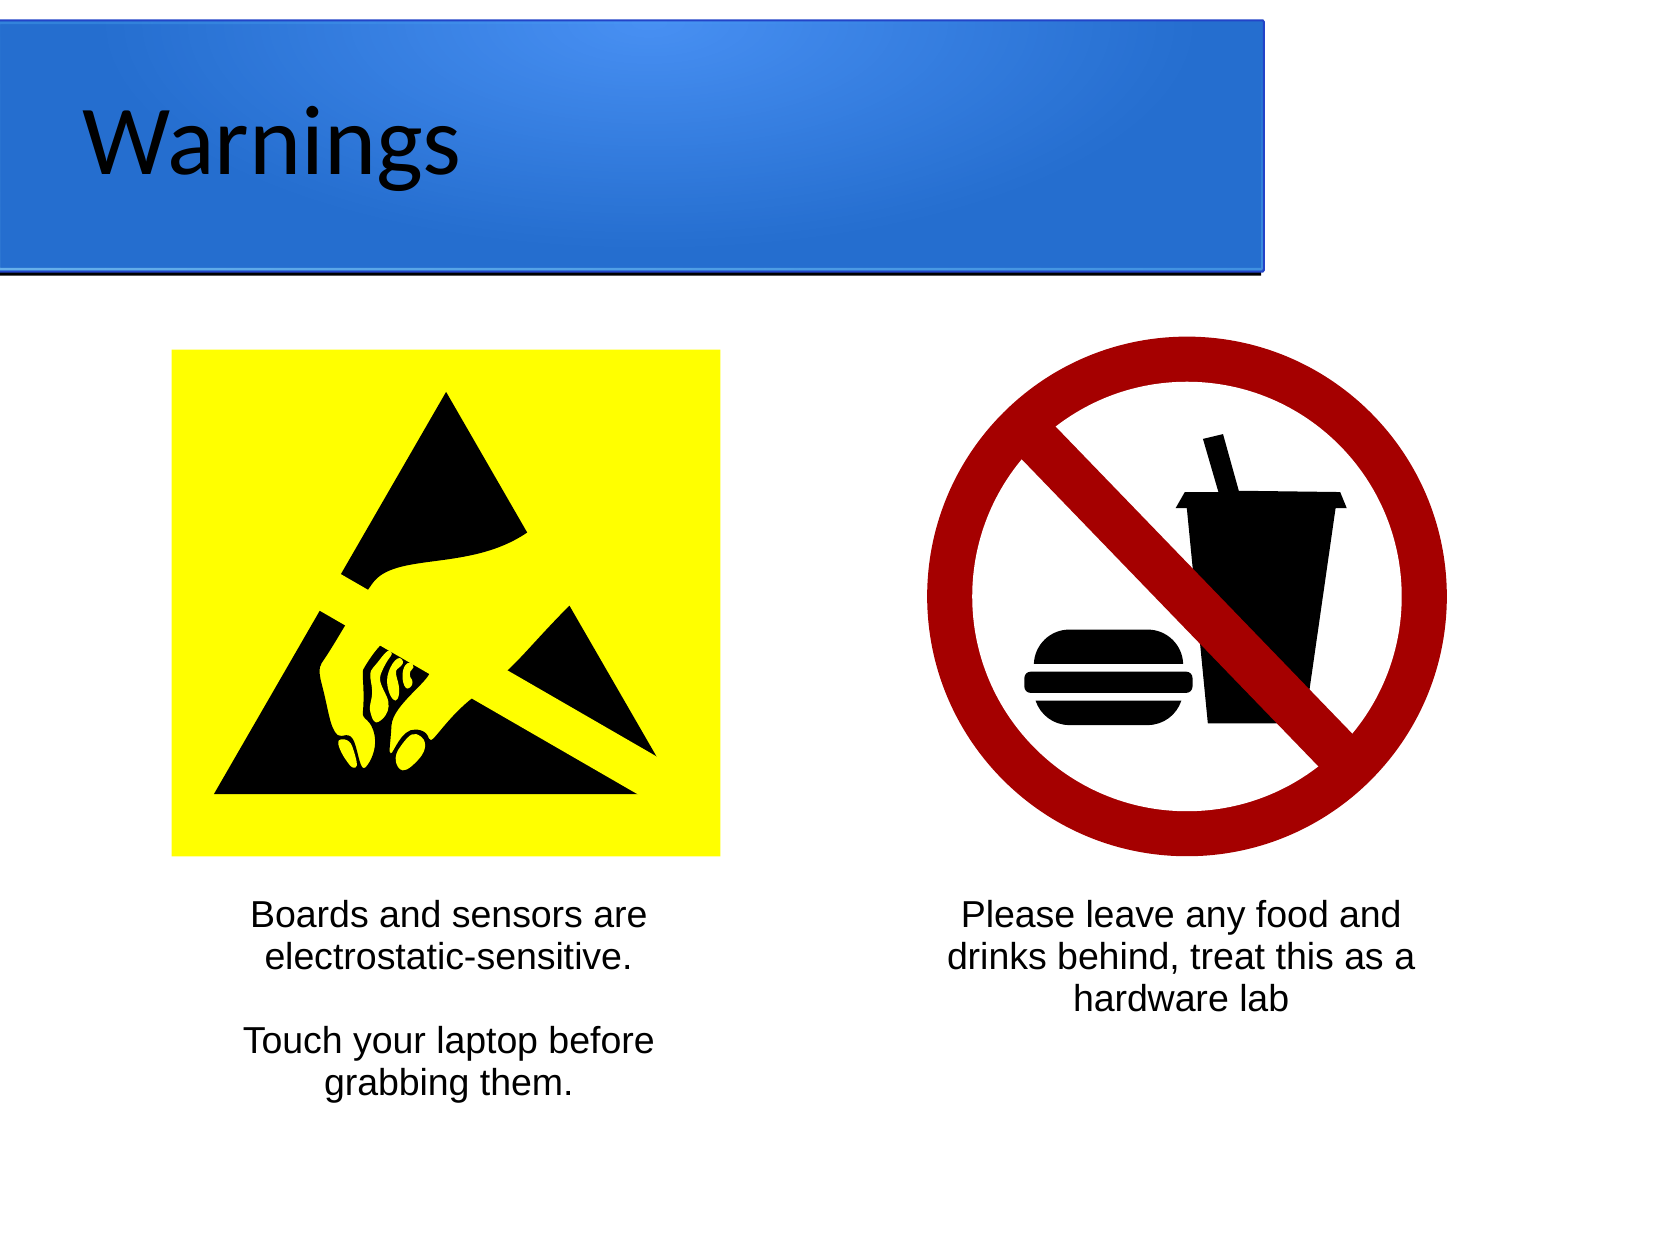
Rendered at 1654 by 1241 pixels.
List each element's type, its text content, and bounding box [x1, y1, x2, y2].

text_box Please leave any food and drinks behind, treat this as a hardware lab [909, 885, 1453, 1195]
text_box Boards and sensors are electrostatic-sensitive. Touch your laptop before grabbing them. [177, 885, 721, 1111]
title Warnings [82, 47, 1235, 252]
picture [171, 349, 721, 857]
picture [927, 336, 1447, 857]
